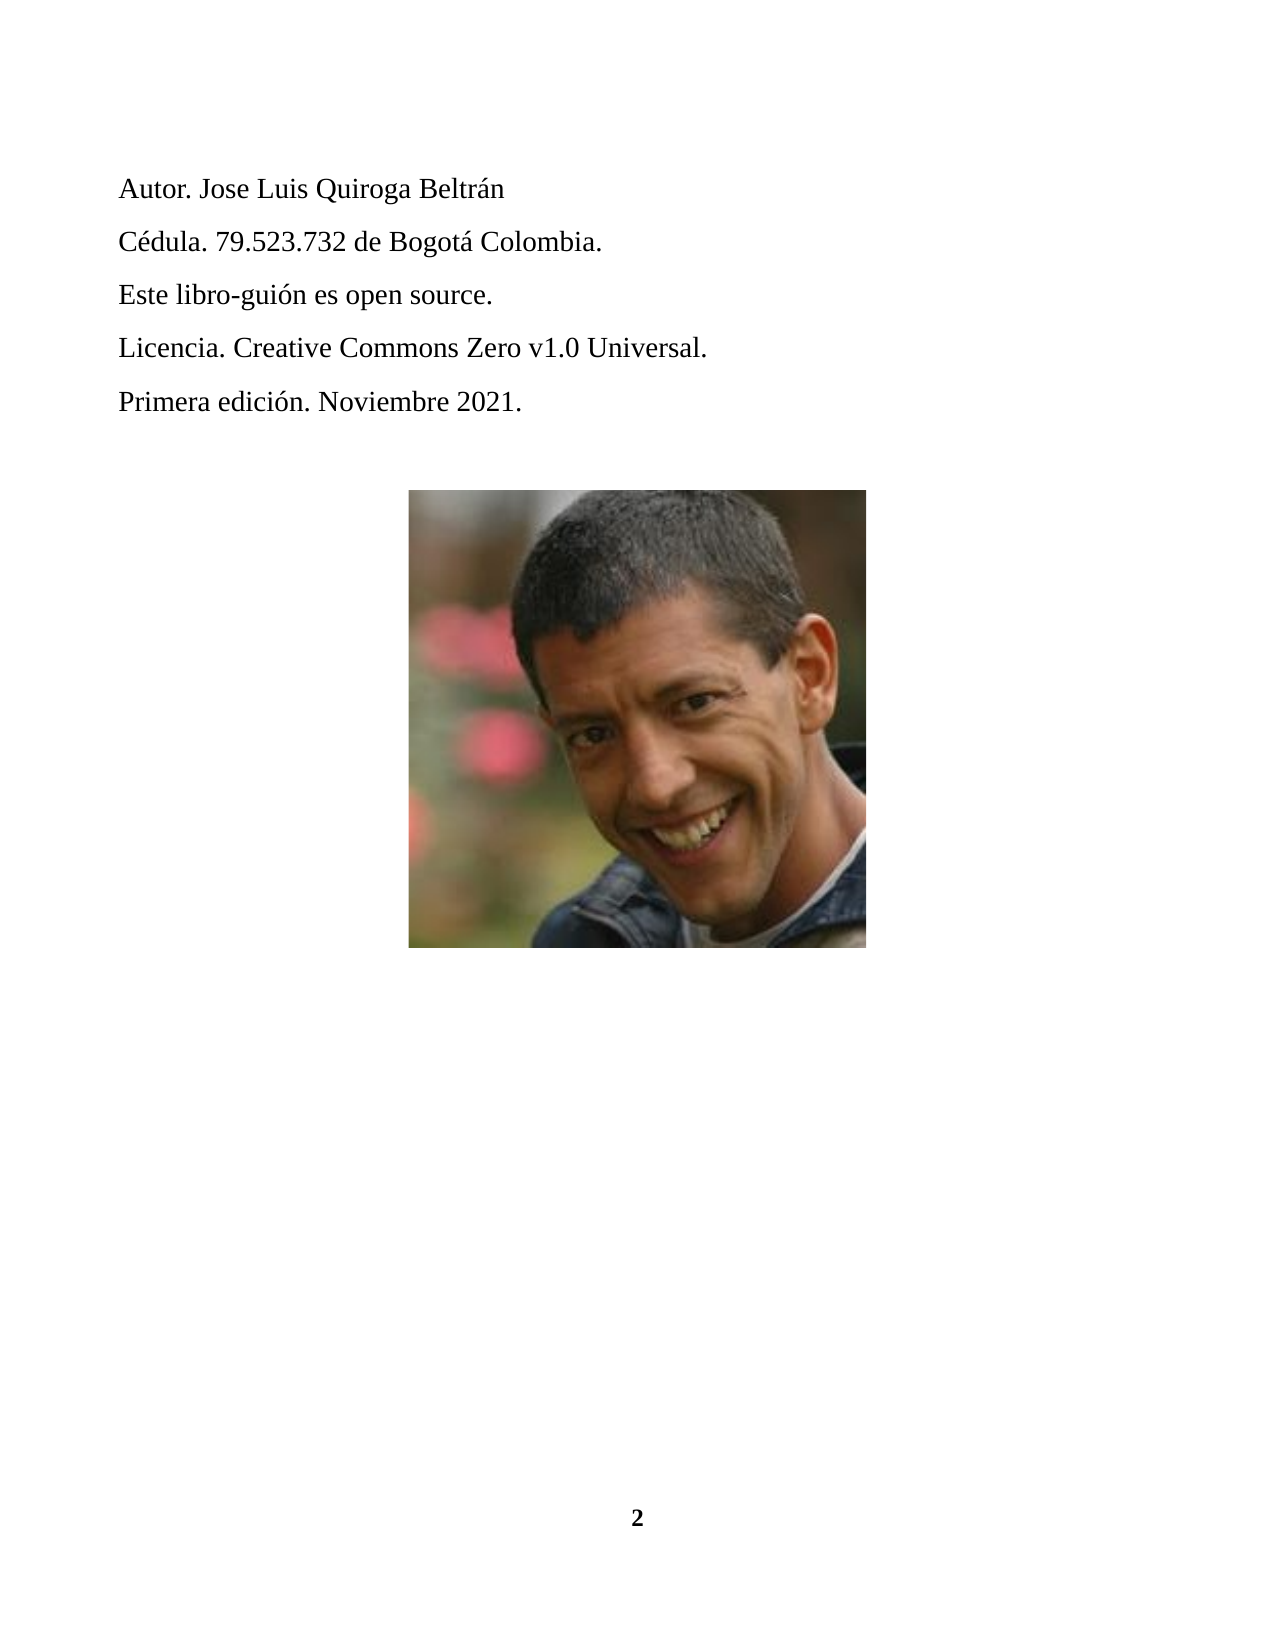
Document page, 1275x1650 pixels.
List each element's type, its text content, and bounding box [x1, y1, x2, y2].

text Primera edición. Noviembre 2021. [118, 384, 1157, 417]
text Este libro-guión es open source. [118, 277, 1157, 311]
text Autor. Jose Luis Quiroga Beltrán [118, 171, 1157, 205]
text Cédula. 79.523.732 de Bogotá Colombia. [118, 224, 1157, 258]
text Licencia. Creative Commons Zero v1.0 Universal. [118, 331, 1157, 364]
picture [408, 490, 867, 948]
